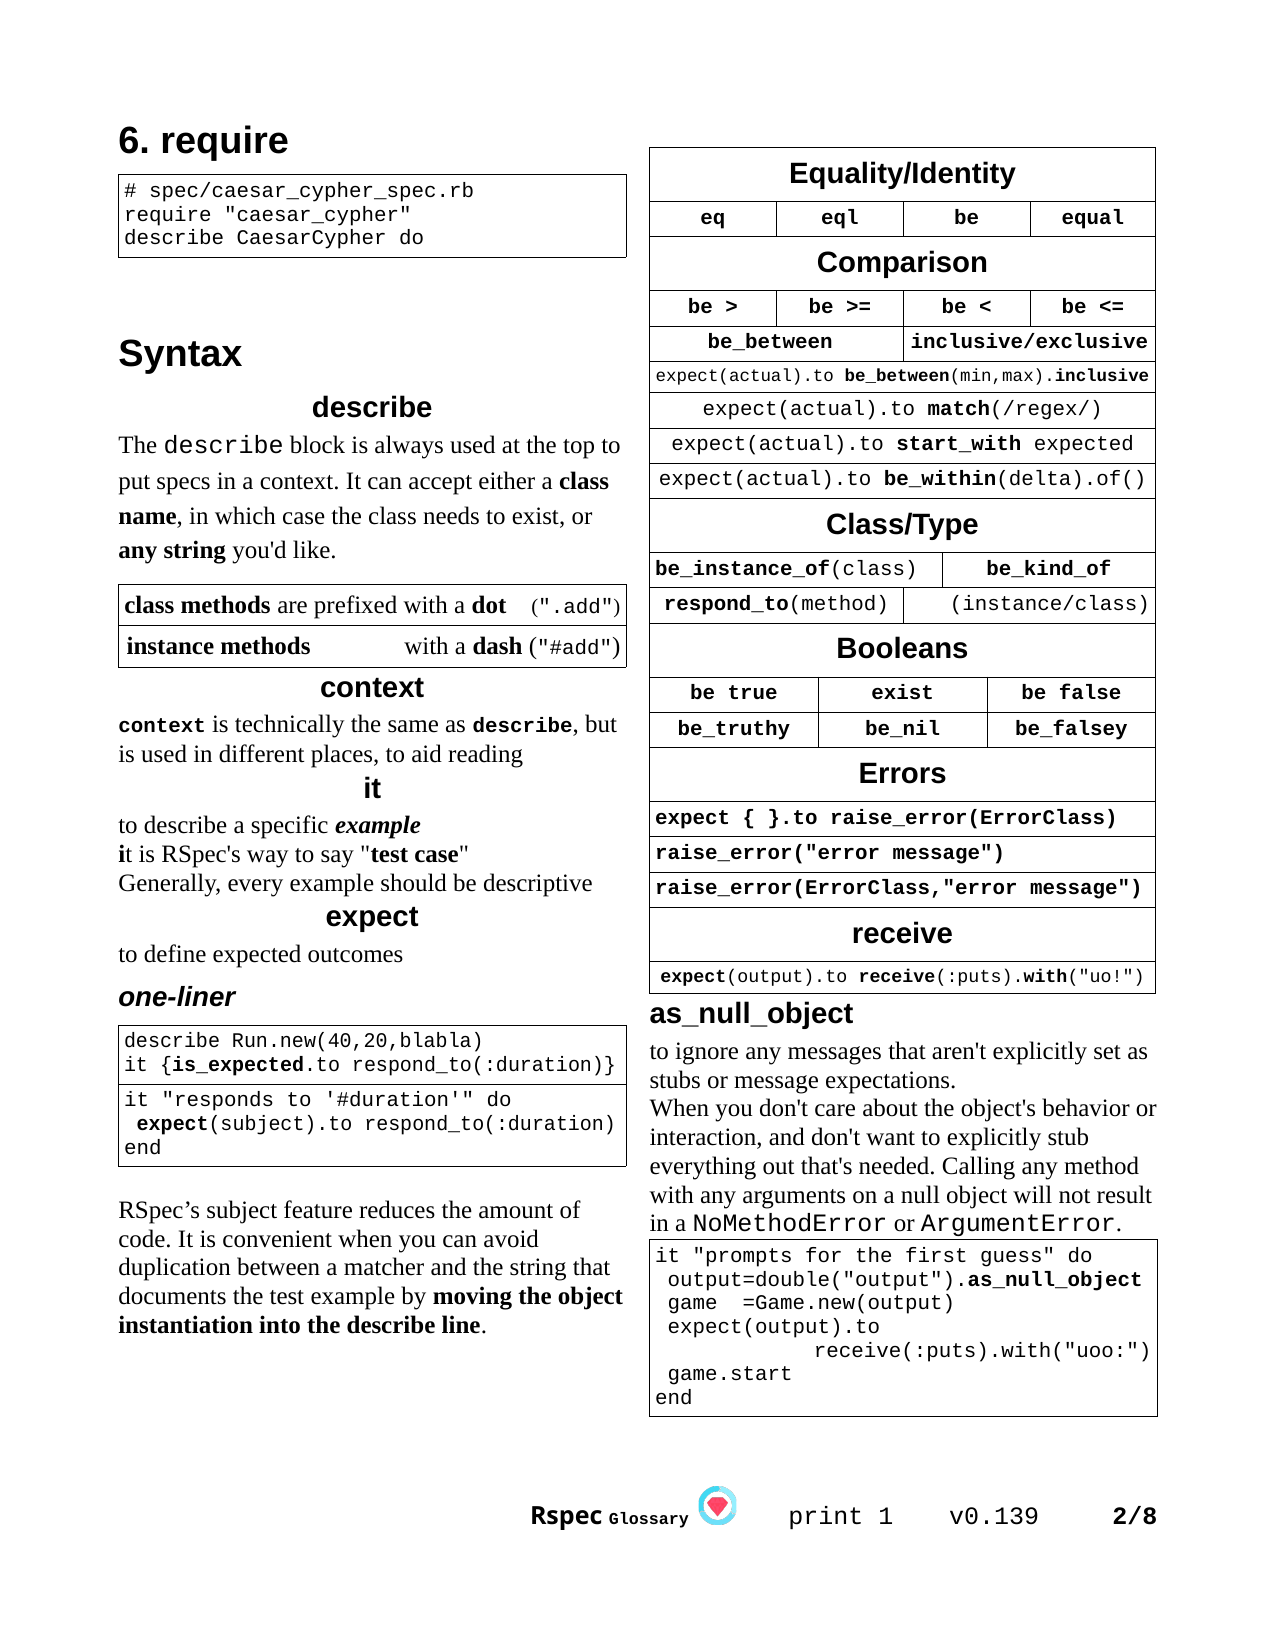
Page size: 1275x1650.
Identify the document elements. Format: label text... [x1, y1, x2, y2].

table_cell expect { }.to raise_error(ErrorClass) [650, 802, 1155, 836]
text When you don't care about the object's behavior or interaction, and don't want to explicitly stub everything out that's needed. Calling any method with any arguments on a null object will not result in a NoMethodError or ArgumentError. [649, 1093, 1157, 1239]
subtitle as_null_object [649, 996, 1157, 1030]
table_cell be_instance_of(class) [650, 553, 942, 587]
subtitle expect [118, 899, 626, 933]
table_cell expect(actual).to be_within(delta).of() [650, 464, 1155, 498]
text to describe a specific example [118, 810, 626, 839]
text to define expected outcomes [118, 939, 626, 968]
table_cell Class/Type [650, 499, 1155, 552]
subtitle context [118, 669, 626, 703]
subtitle it [118, 771, 626, 804]
subtitle 6. require [118, 118, 626, 162]
text to ignore any messages that aren't explicitly set as stubs or message expectations. [649, 1036, 1157, 1093]
table_cell be < [904, 291, 1030, 326]
table_cell be >= [777, 291, 903, 326]
picture [698, 1486, 737, 1525]
table_cell be_nil [819, 713, 987, 747]
table_cell expect(output).to receive(:puts).with("uo!") [650, 962, 1155, 993]
table_cell respond_to(method) [650, 588, 903, 622]
text context is technically the same as describe, but is used in different places, to aid reading [118, 709, 626, 768]
table_header it "prompts for the first guess" do output=double("output").as_null_object game =Game.new(output) expect(output).to receive(:puts).with("uoo:") game.start end [650, 1240, 1157, 1416]
table_cell be_truthy [650, 713, 818, 747]
table_cell be_falsey [988, 713, 1155, 747]
subtitle describe [118, 390, 626, 424]
table_cell be <= [1031, 291, 1155, 326]
text The describe block is always used at the top to put specs in a context. It can accept either a class name, in which case the class needs to exist, or any string you'd like. [118, 430, 626, 564]
text it is RSpec's way to say "test case" [118, 839, 626, 868]
table_cell Booleans [650, 624, 1155, 677]
table_cell inclusive/exclusive [904, 327, 1155, 361]
table_cell be_between [650, 327, 903, 361]
table_cell it "responds to '#duration'" do expect(subject).to respond_to(:duration) end [119, 1085, 626, 1166]
table_cell be_kind_of [943, 553, 1155, 587]
table_cell Errors [650, 748, 1155, 801]
table_cell eq [650, 202, 776, 236]
table_header # spec/caesar_cypher_spec.rb require "caesar_cypher" describe CaesarCypher do [119, 175, 626, 257]
table_cell be false [988, 678, 1155, 712]
table_cell Comparison [650, 237, 1155, 290]
subtitle Syntax [118, 331, 626, 374]
table_cell exist [819, 678, 987, 712]
table_cell eql [777, 202, 903, 236]
table_header class methods are prefixed with a dot (".add") [119, 585, 626, 625]
table_cell expect(actual).to match(/regex/) [650, 393, 1155, 427]
table_cell expect(actual).to start_with expected [650, 429, 1155, 463]
table_cell equal [1031, 202, 1155, 236]
table_cell raise_error(ErrorClass,"error message") [650, 873, 1155, 907]
table_cell expect(actual).to be_between(min,max).inclusive [650, 362, 1155, 392]
subtitle one-liner [118, 980, 626, 1012]
table_cell (instance/class) [904, 588, 1155, 622]
table_cell be [904, 202, 1030, 236]
text RSpec’s subject feature reduces the amount of code. It is convenient when you can avoid duplication between a matcher and the string that documents the test example by moving the object instantiation into the describe line. [118, 1195, 626, 1339]
table_cell be > [650, 291, 776, 326]
table_cell be true [650, 678, 818, 712]
table_header Equality/Identity [650, 148, 1155, 201]
table_header describe Run.new(40,20,blabla) it {is_expected.to respond_to(:duration)} [119, 1026, 626, 1083]
text Generally, every example should be descriptive [118, 868, 626, 896]
table_cell raise_error("error message") [650, 837, 1155, 872]
table_cell receive [650, 908, 1155, 961]
table_cell instance methods with a dash ("#add") [119, 626, 626, 667]
